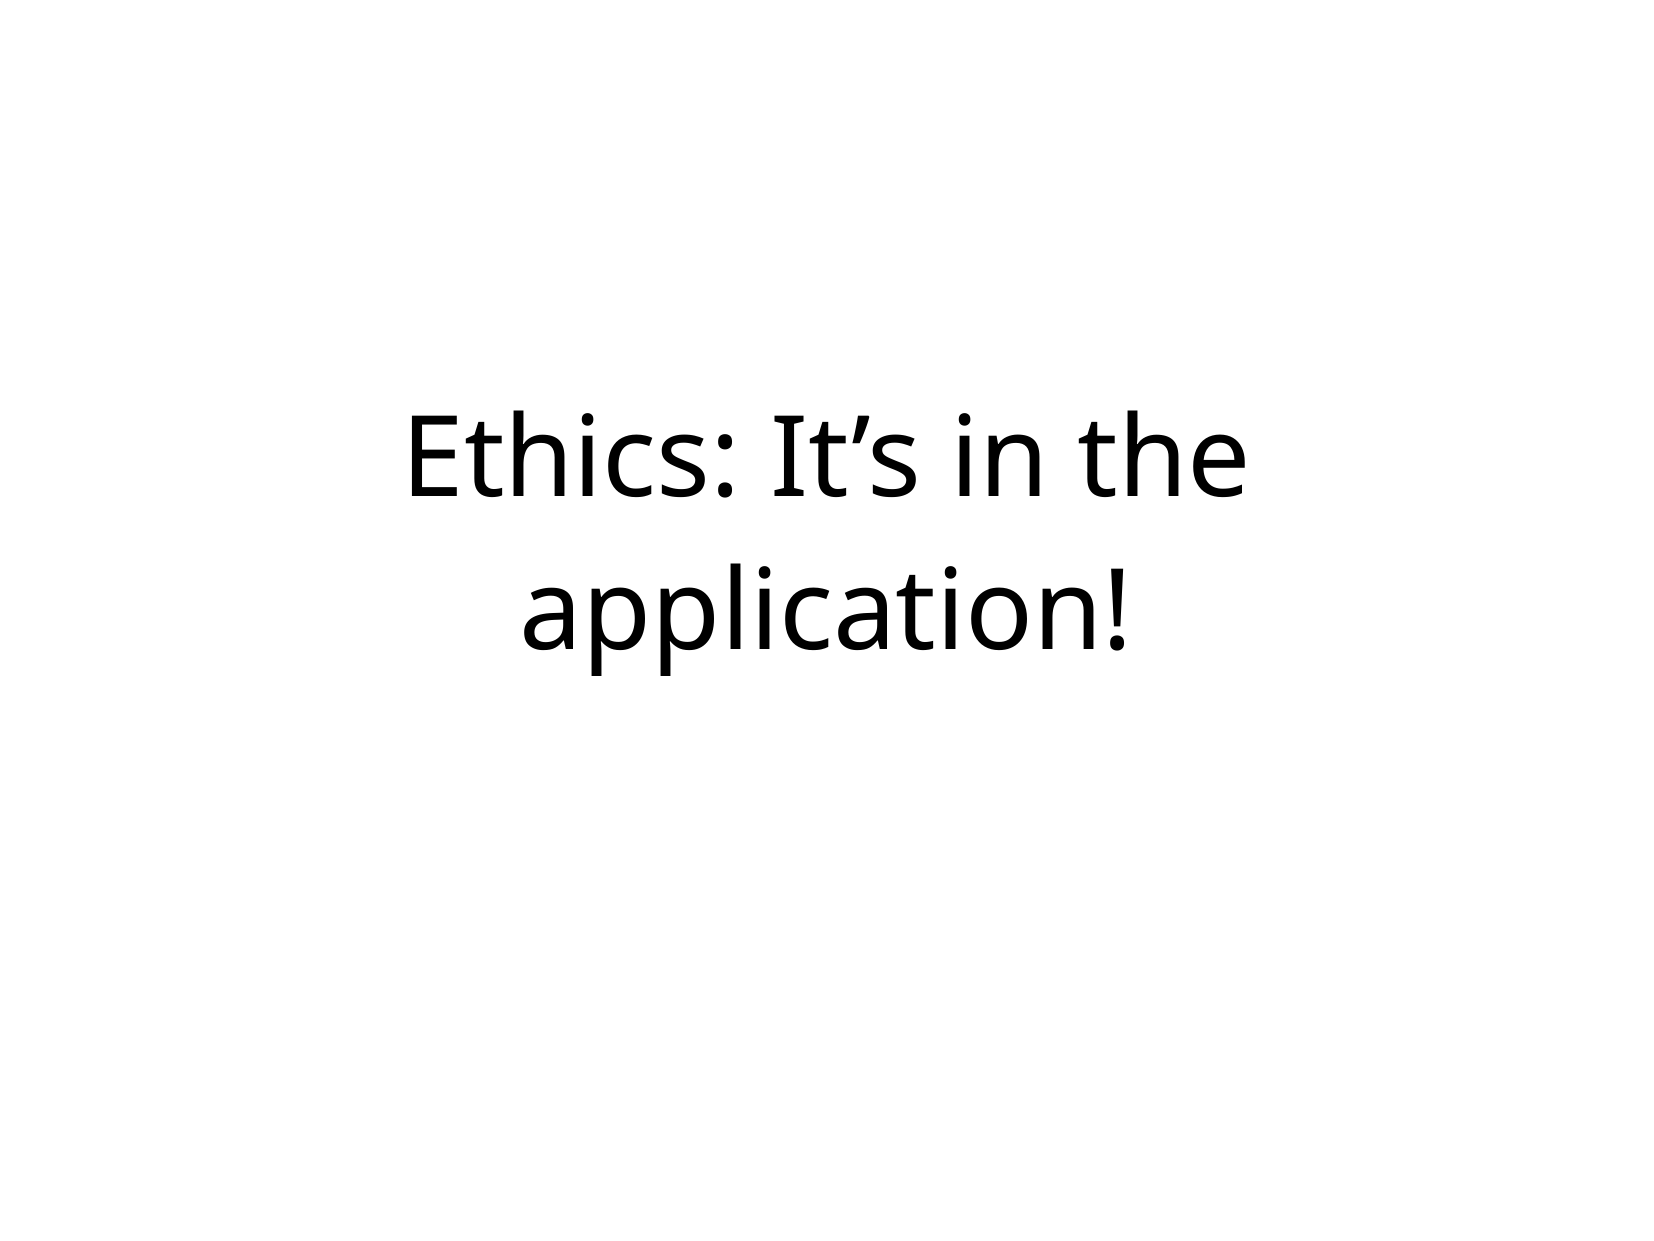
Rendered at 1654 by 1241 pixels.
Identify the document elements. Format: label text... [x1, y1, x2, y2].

subtitle Ethics: It’s in the application! [82, 49, 1571, 1010]
